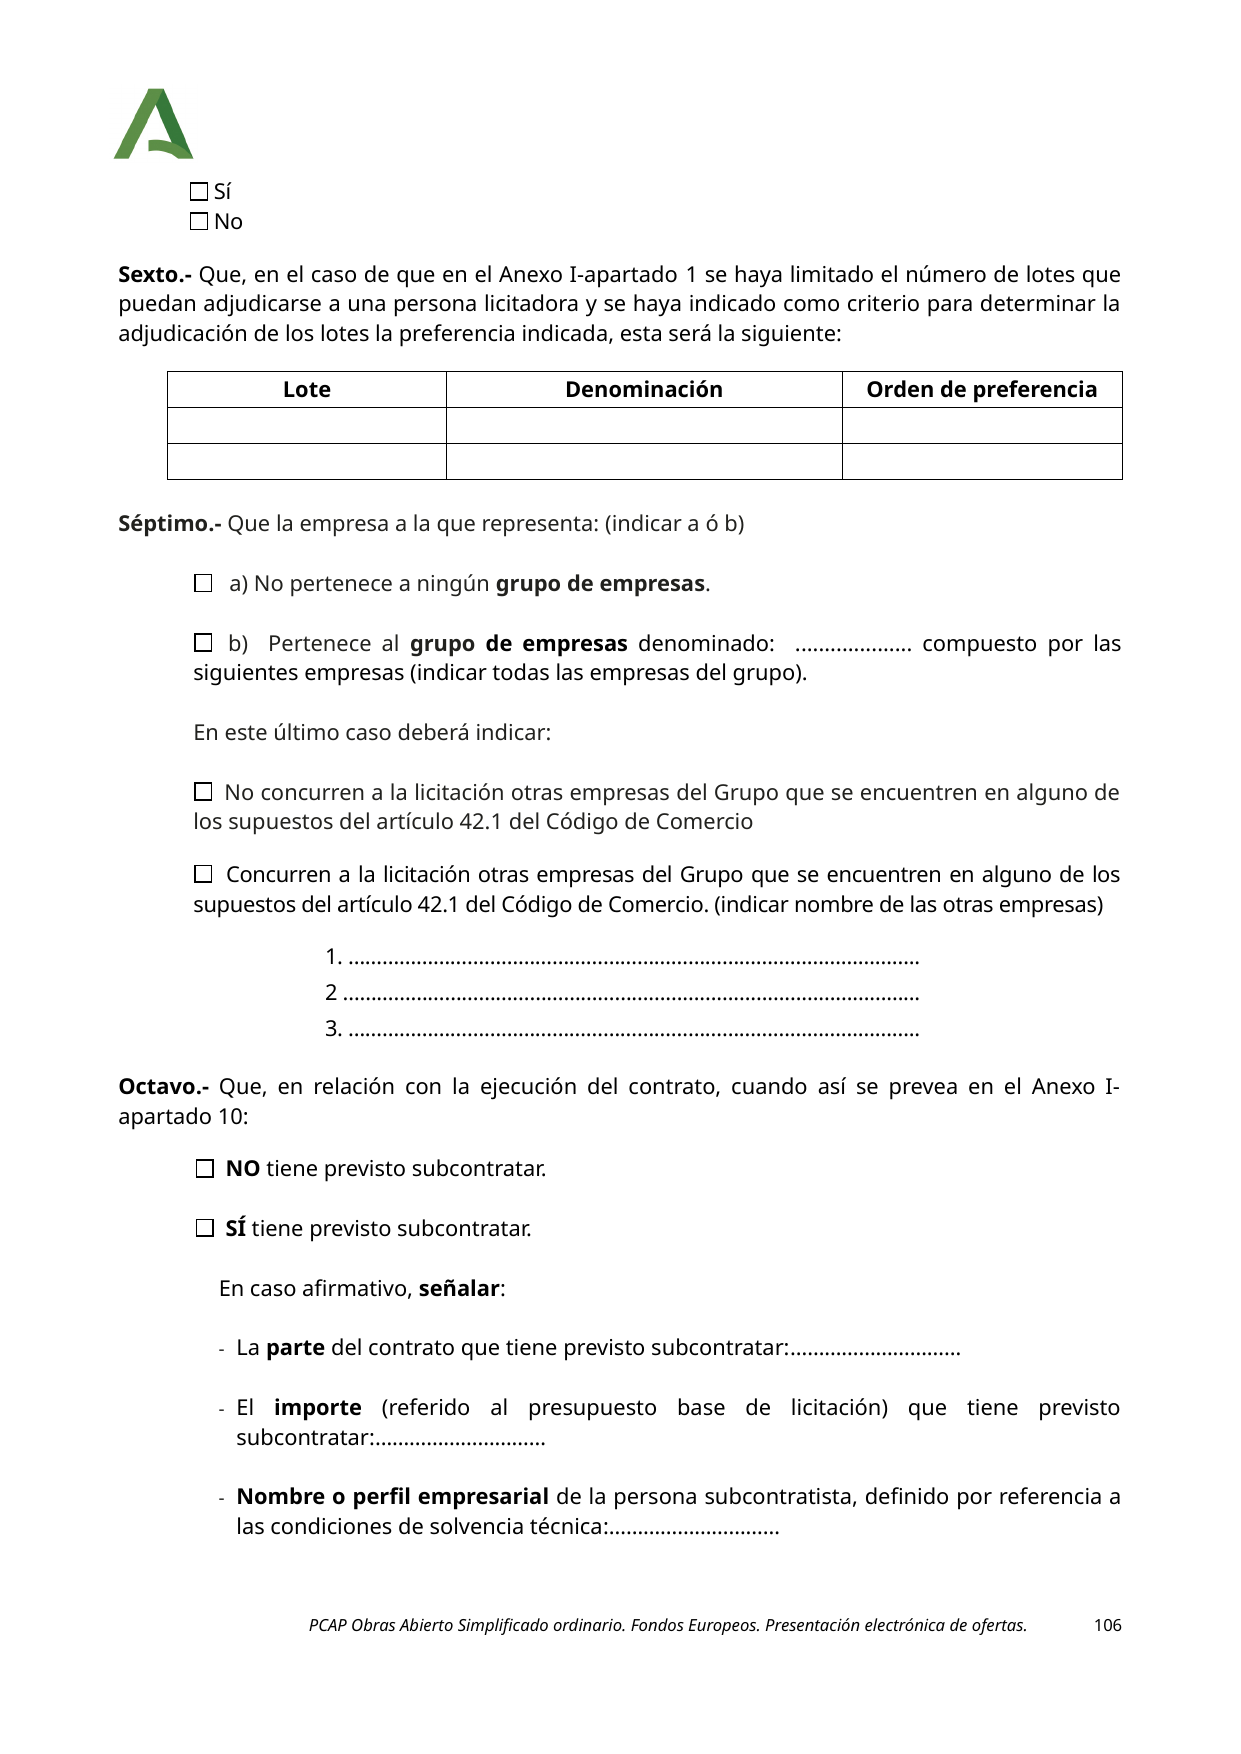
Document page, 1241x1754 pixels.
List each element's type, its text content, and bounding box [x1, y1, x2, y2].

list b) Pertenece al grupo de empresas denominado: .................... compuesto por las siguientes empresas (indicar todas las empresas del grupo). [156, 628, 1122, 687]
text No [189, 206, 1122, 236]
table_cell [168, 444, 446, 479]
list No concurren a la licitación otras empresas del Grupo que se encuentren en alguno de los supuestos del artículo 42.1 del Código de Comercio [156, 777, 1122, 836]
table_cell [843, 444, 1122, 479]
text SÍ tiene previsto subcontratar. [195, 1213, 1122, 1243]
table_header Denominación [447, 372, 842, 407]
table_cell [447, 444, 842, 479]
list Concurren a la licitación otras empresas del Grupo que se encuentren en alguno de los supuestos del artículo 42.1 del Código de Comercio. (indicar nombre de las otras empresas) [156, 859, 1122, 918]
table_cell [843, 408, 1122, 443]
table_header Orden de preferencia [843, 372, 1122, 407]
list La parte del contrato que tiene previsto subcontratar:………………………… [218, 1332, 1122, 1362]
table_header Lote [168, 372, 446, 407]
list Séptimo.- Que la empresa a la que representa: (indicar a ó b) [118, 508, 1122, 538]
list Nombre o perfil empresarial de la persona subcontratista, definido por referencia a las condiciones de solvencia técnica:………………………… [218, 1481, 1122, 1541]
list a) No pertenece a ningún grupo de empresas. [156, 568, 1122, 598]
picture [109, 84, 198, 163]
list En este último caso deberá indicar: [156, 717, 1122, 747]
list El importe (referido al presupuesto base de licitación) que tiene previsto subcontratar:………………………… [218, 1392, 1122, 1451]
text Sexto.- Que, en el caso de que en el Anexo I-apartado 1 se haya limitado el número de lotes que puedan adjudicarse a una persona licitadora y se haya indicado como criterio para determinar la adjudicación de los lotes la preferencia indicada, esta será la siguiente: [118, 259, 1122, 348]
text NO tiene previsto subcontratar. [195, 1153, 1122, 1183]
list 3. ……………………………………………………………………………………….. [325, 1013, 1122, 1042]
list Octavo.- Que, en relación con la ejecución del contrato, cuando así se prevea en el Anexo I-apartado 10: [118, 1071, 1122, 1131]
text 1. ……………………………………………………………………………………….. [325, 941, 1122, 971]
text En caso afirmativo, señalar: [159, 1272, 1122, 1302]
table_cell [168, 408, 446, 443]
text Sí [189, 176, 1122, 206]
table_cell [447, 408, 842, 443]
text 2 ………………………………………………………………………………………... [325, 977, 1122, 1007]
